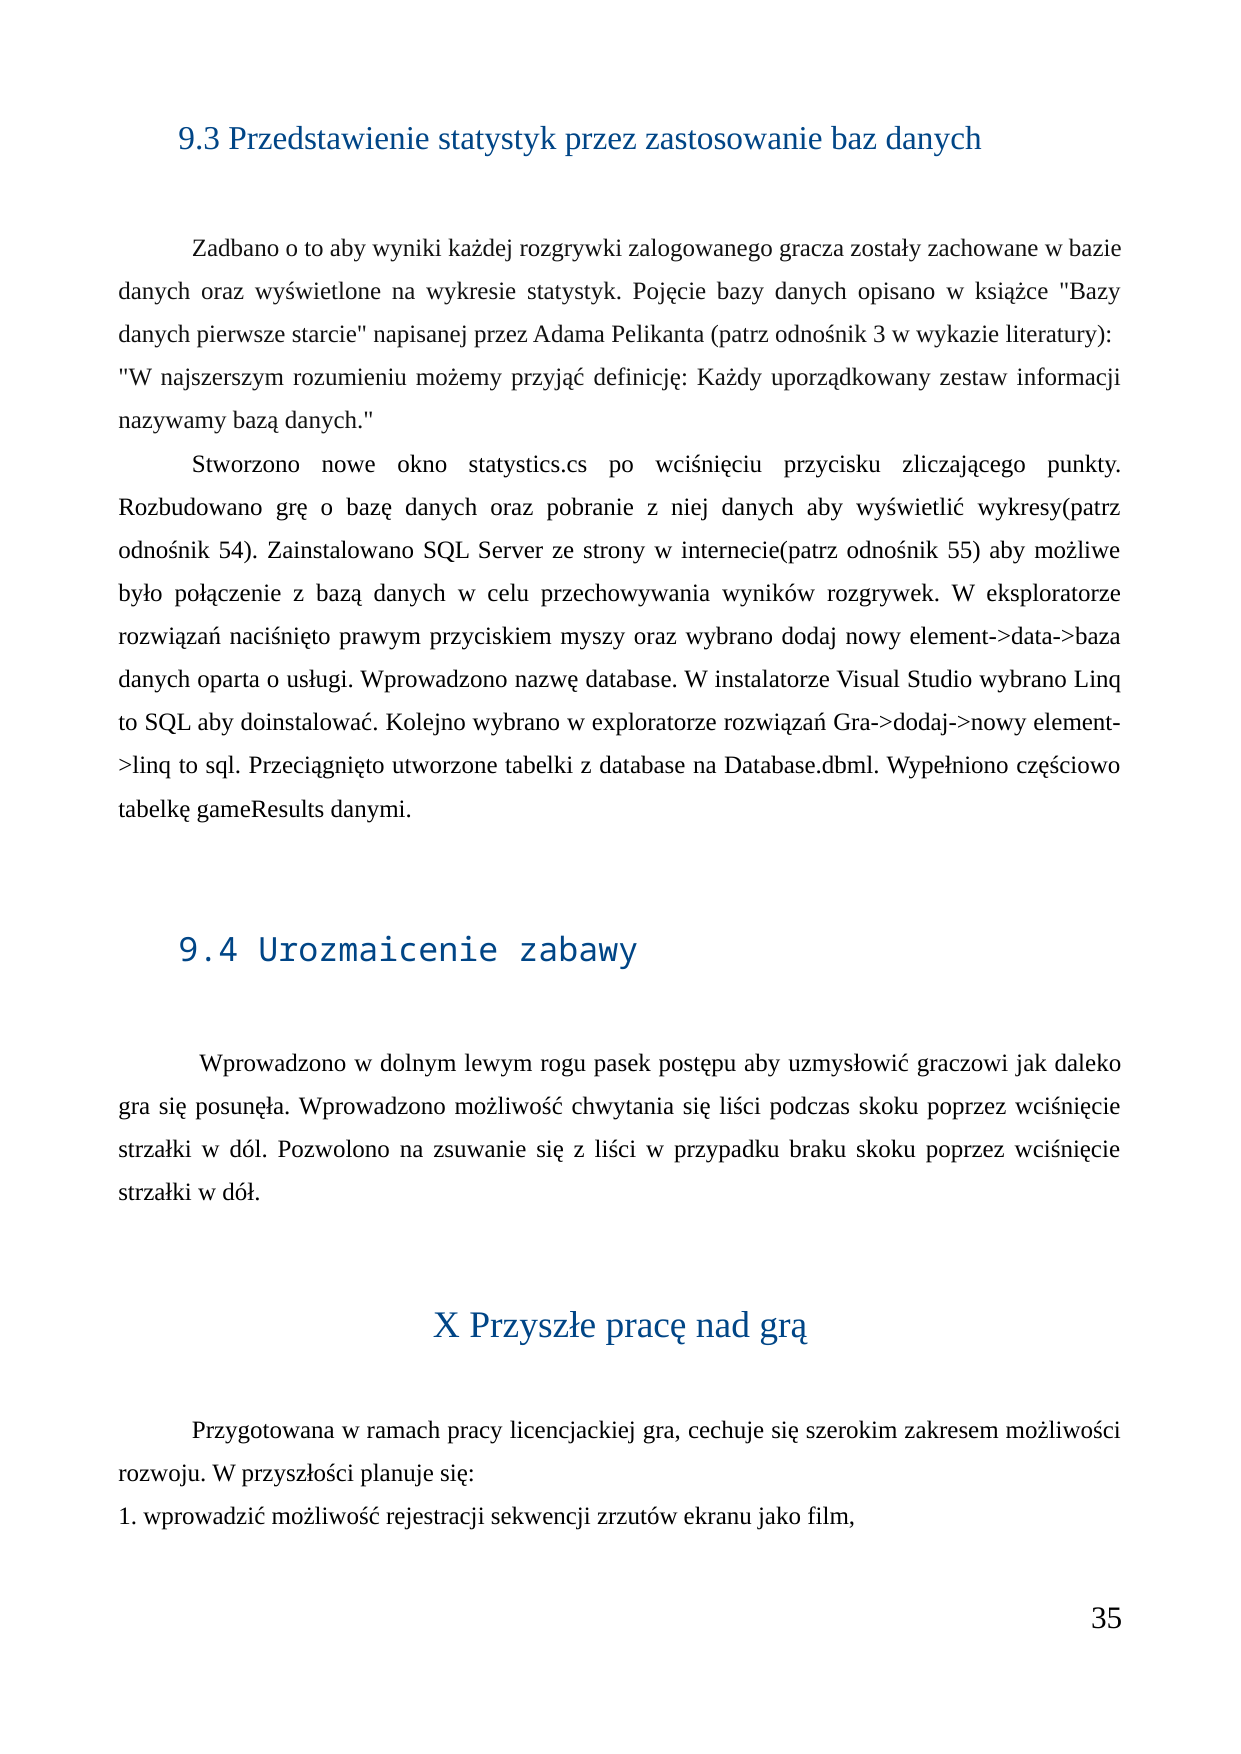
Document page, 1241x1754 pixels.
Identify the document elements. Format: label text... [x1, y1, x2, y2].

text Stworzono nowe okno statystics.cs po wciśnięciu przycisku zliczającego punkty. Rozbudowano grę o bazę danych oraz pobranie z niej danych aby wyświetlić wykresy(patrz odnośnik 54). Zainstalowano SQL Server ze strony w internecie(patrz odnośnik 55) aby możliwe było połączenie z bazą danych w celu przechowywania wyników rozgrywek. W eksploratorze rozwiązań naciśnięto prawym przyciskiem myszy oraz wybrano dodaj nowy element->data->baza danych oparta o usługi. Wprowadzono nazwę database. W instalatorze Visual Studio wybrano Linq to SQL aby doinstalować. Kolejno wybrano w exploratorze rozwiązań Gra->dodaj->nowy element->linq to sql. Przeciągnięto utworzone tabelki z database na Database.dbml. Wypełniono częściowo tabelkę gameResults danymi. [118, 449, 1122, 822]
text 1. wprowadzić możliwość rejestracji sekwencji zrzutów ekranu jako film, [118, 1501, 1122, 1530]
subtitle 9.4 Urozmaicenie zabawy [118, 926, 1122, 971]
text Wprowadzono w dolnym lewym rogu pasek postępu aby uzmysłowić graczowi jak daleko gra się posunęła. Wprowadzono możliwość chwytania się liści podczas skoku poprzez wciśnięcie strzałki w dól. Pozwolono na zsuwanie się z liści w przypadku braku skoku poprzez wciśnięcie strzałki w dół. [118, 1048, 1122, 1206]
subtitle X Przyszłe pracę nad grą [118, 1302, 1122, 1345]
subtitle 9.3 Przedstawienie statystyk przez zastosowanie baz danych [118, 118, 1122, 156]
text Przygotowana w ramach pracy licencjackiej gra, cechuje się szerokim zakresem możliwości rozwoju. W przyszłości planuje się: [118, 1415, 1122, 1487]
text Zadbano o to aby wyniki każdej rozgrywki zalogowanego gracza zostały zachowane w bazie danych oraz wyświetlone na wykresie statystyk. Pojęcie bazy danych opisano w książce "Bazy danych pierwsze starcie" napisanej przez Adama Pelikanta (patrz odnośnik 3 w wykazie literatury): [118, 233, 1122, 348]
text "W najszerszym rozumieniu możemy przyjąć definicję: Każdy uporządkowany zestaw informacji nazywamy bazą danych." [118, 362, 1122, 434]
